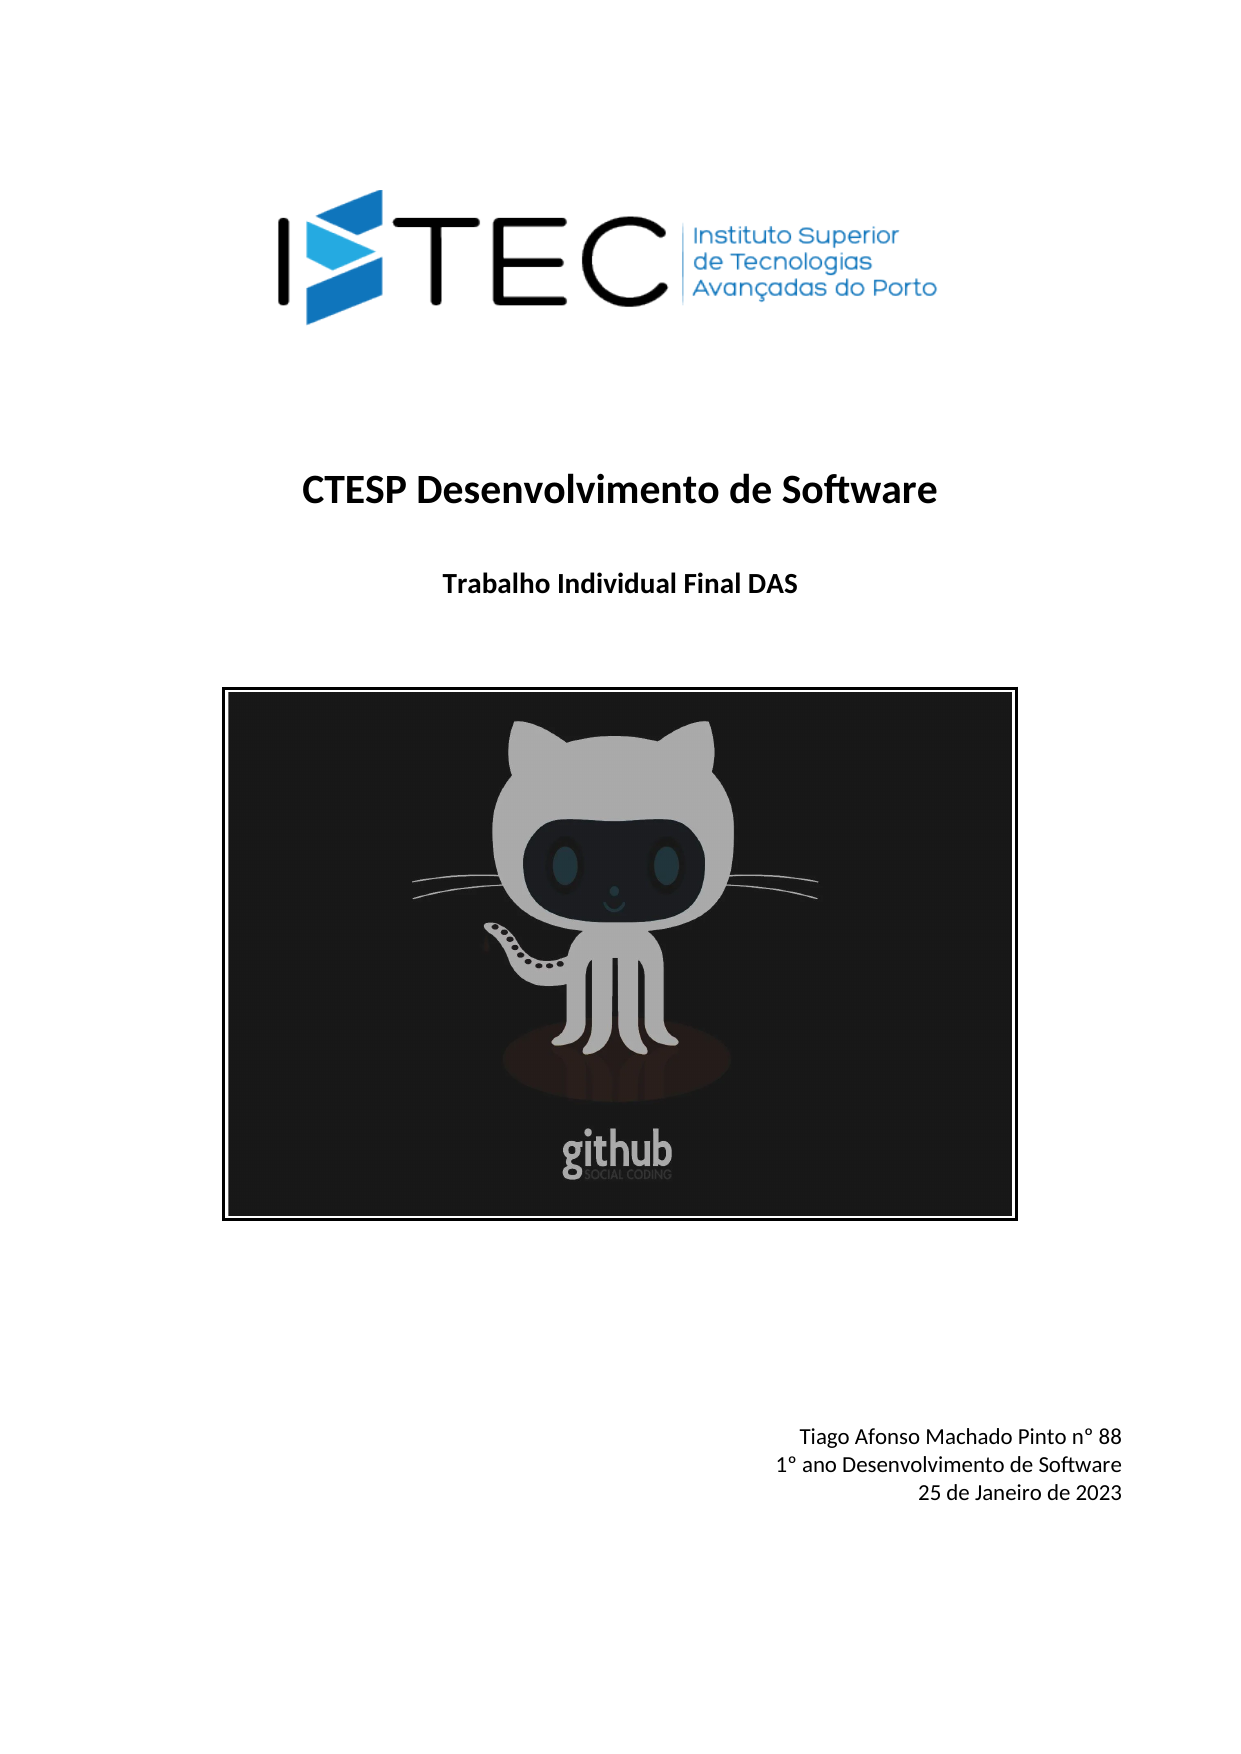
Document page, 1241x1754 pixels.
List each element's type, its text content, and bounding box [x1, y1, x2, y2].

text Tiago Afonso Machado Pinto nº 88 [118, 1422, 1122, 1450]
text Trabalho Individual Final DAS [118, 565, 1122, 600]
text CTESP Desenvolvimento de Software [118, 463, 1122, 514]
picture [268, 190, 939, 347]
picture [228, 692, 1012, 1216]
text 1º ano Desenvolvimento de Software [118, 1450, 1122, 1478]
text 25 de Janeiro de 2023 [118, 1478, 1122, 1506]
